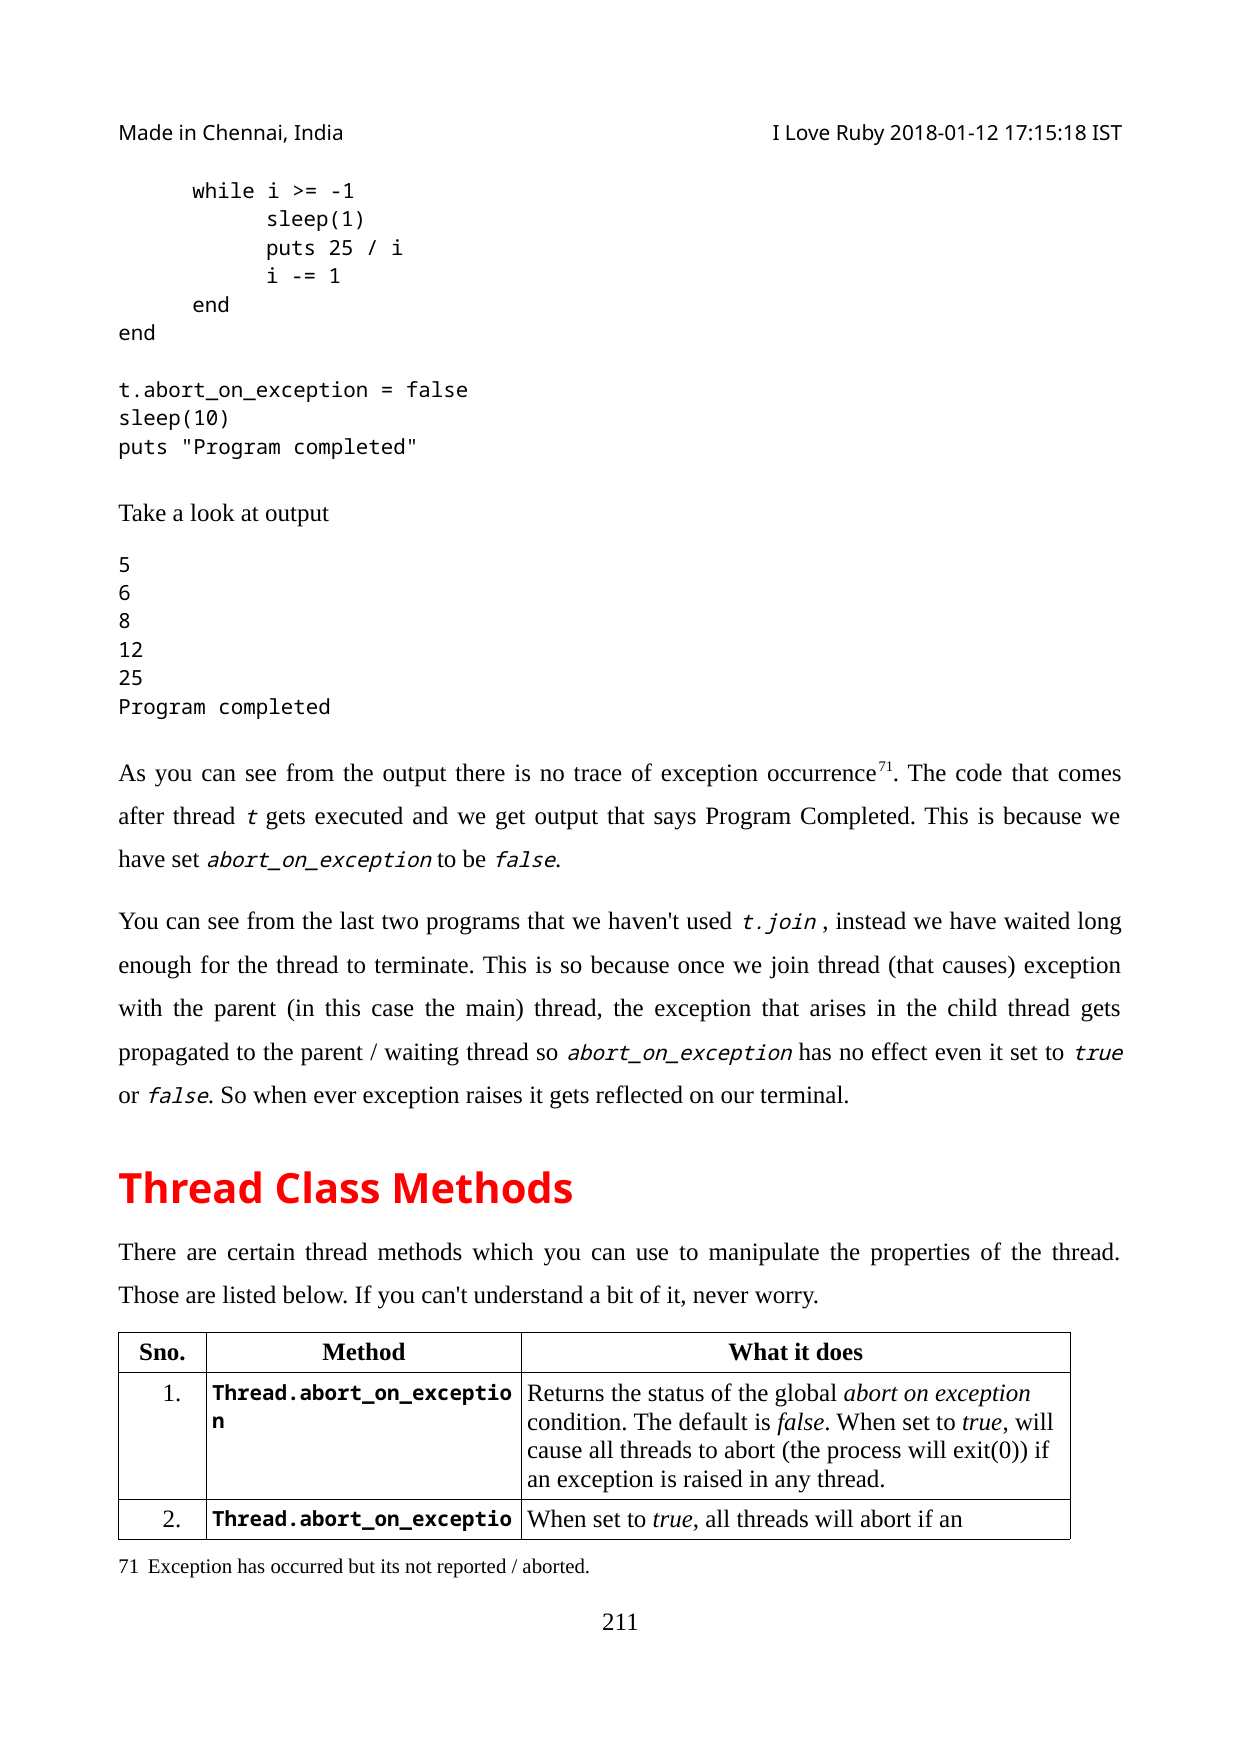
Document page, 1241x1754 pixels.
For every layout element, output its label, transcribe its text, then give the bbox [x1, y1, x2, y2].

text while i >= -1 [118, 176, 1122, 204]
text Take a look at output [118, 498, 1122, 526]
text 25 [118, 663, 1122, 692]
table_cell [119, 1500, 206, 1539]
table_cell Thread.abort_on_exceptio [207, 1500, 521, 1539]
table_header Sno. [119, 1333, 206, 1372]
text sleep(1) [118, 204, 1122, 233]
text You can see from the last two programs that we haven't used t.join , instead we have waited long enough for the thread to terminate. This is so because once we join thread (that causes) exception with the parent (in this case the main) thread, the exception that arises in the child thread gets propagated to the parent / waiting thread so abort_on_exception has no effect even it set to true or false. So when ever exception raises it gets reflected on our terminal. [118, 906, 1122, 1110]
text 8 [118, 607, 1122, 635]
table_cell Returns the status of the global abort on exception condition. The default is false. When set to true, will cause all threads to abort (the process will exit(0)) if an exception is raised in any thread. [522, 1373, 1070, 1498]
text t.abort_on_exception = false [118, 375, 1122, 403]
subtitle Thread Class Methods [118, 1158, 1122, 1215]
text sleep(10) [118, 403, 1122, 432]
table_header What it does [522, 1333, 1070, 1372]
table_cell When set to true, all threads will abort if an [522, 1500, 1070, 1539]
text Exception has occurred but its not reported / aborted. [118, 1553, 1122, 1578]
text 5 [118, 550, 1122, 578]
table_header Method [207, 1333, 521, 1372]
text i -= 1 [118, 261, 1122, 290]
table_cell Thread.abort_on_exception [207, 1373, 521, 1498]
text end [118, 318, 1122, 347]
text 12 [118, 635, 1122, 663]
text puts 25 / i [118, 233, 1122, 261]
table_cell [119, 1373, 206, 1498]
text Program completed [118, 692, 1122, 720]
text 6 [118, 578, 1122, 607]
text There are certain thread methods which you can use to manipulate the properties of the thread. Those are listed below. If you can't understand a bit of it, never worry. [118, 1237, 1122, 1308]
text end [118, 290, 1122, 318]
text puts "Program completed" [118, 432, 1122, 460]
text As you can see from the output there is no trace of exception occurrence. The code that comes after thread t gets executed and we get output that says Program Completed. This is because we have set abort_on_exception to be false. [118, 758, 1122, 874]
